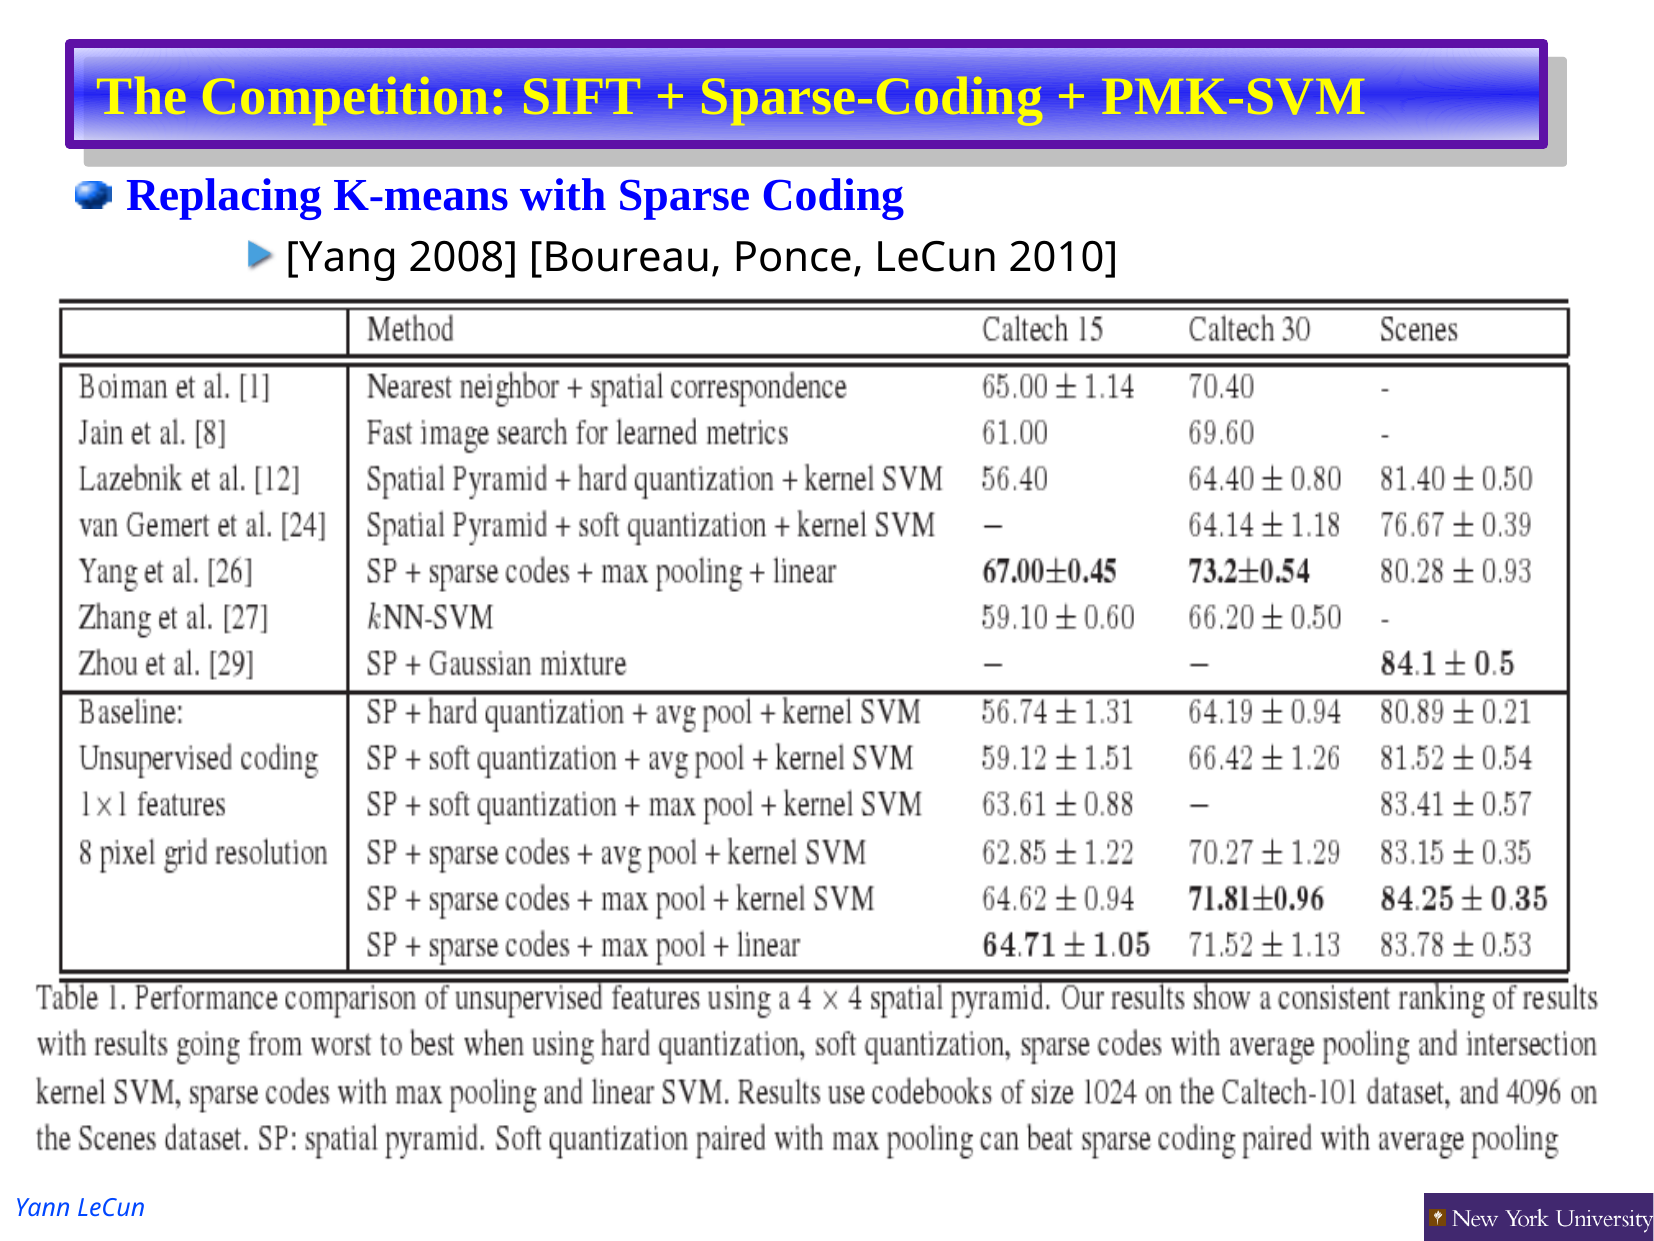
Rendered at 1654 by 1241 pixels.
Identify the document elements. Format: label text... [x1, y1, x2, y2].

picture [25, 282, 1613, 1190]
picture [1424, 1193, 1654, 1241]
list Replacing K-means with Sparse Coding [Yang 2008] [Boureau, Ponce, LeCun 2010] [75, 169, 1517, 470]
title The Competition: SIFT + Sparse-Coding + PMK-SVM [69, 43, 1544, 145]
